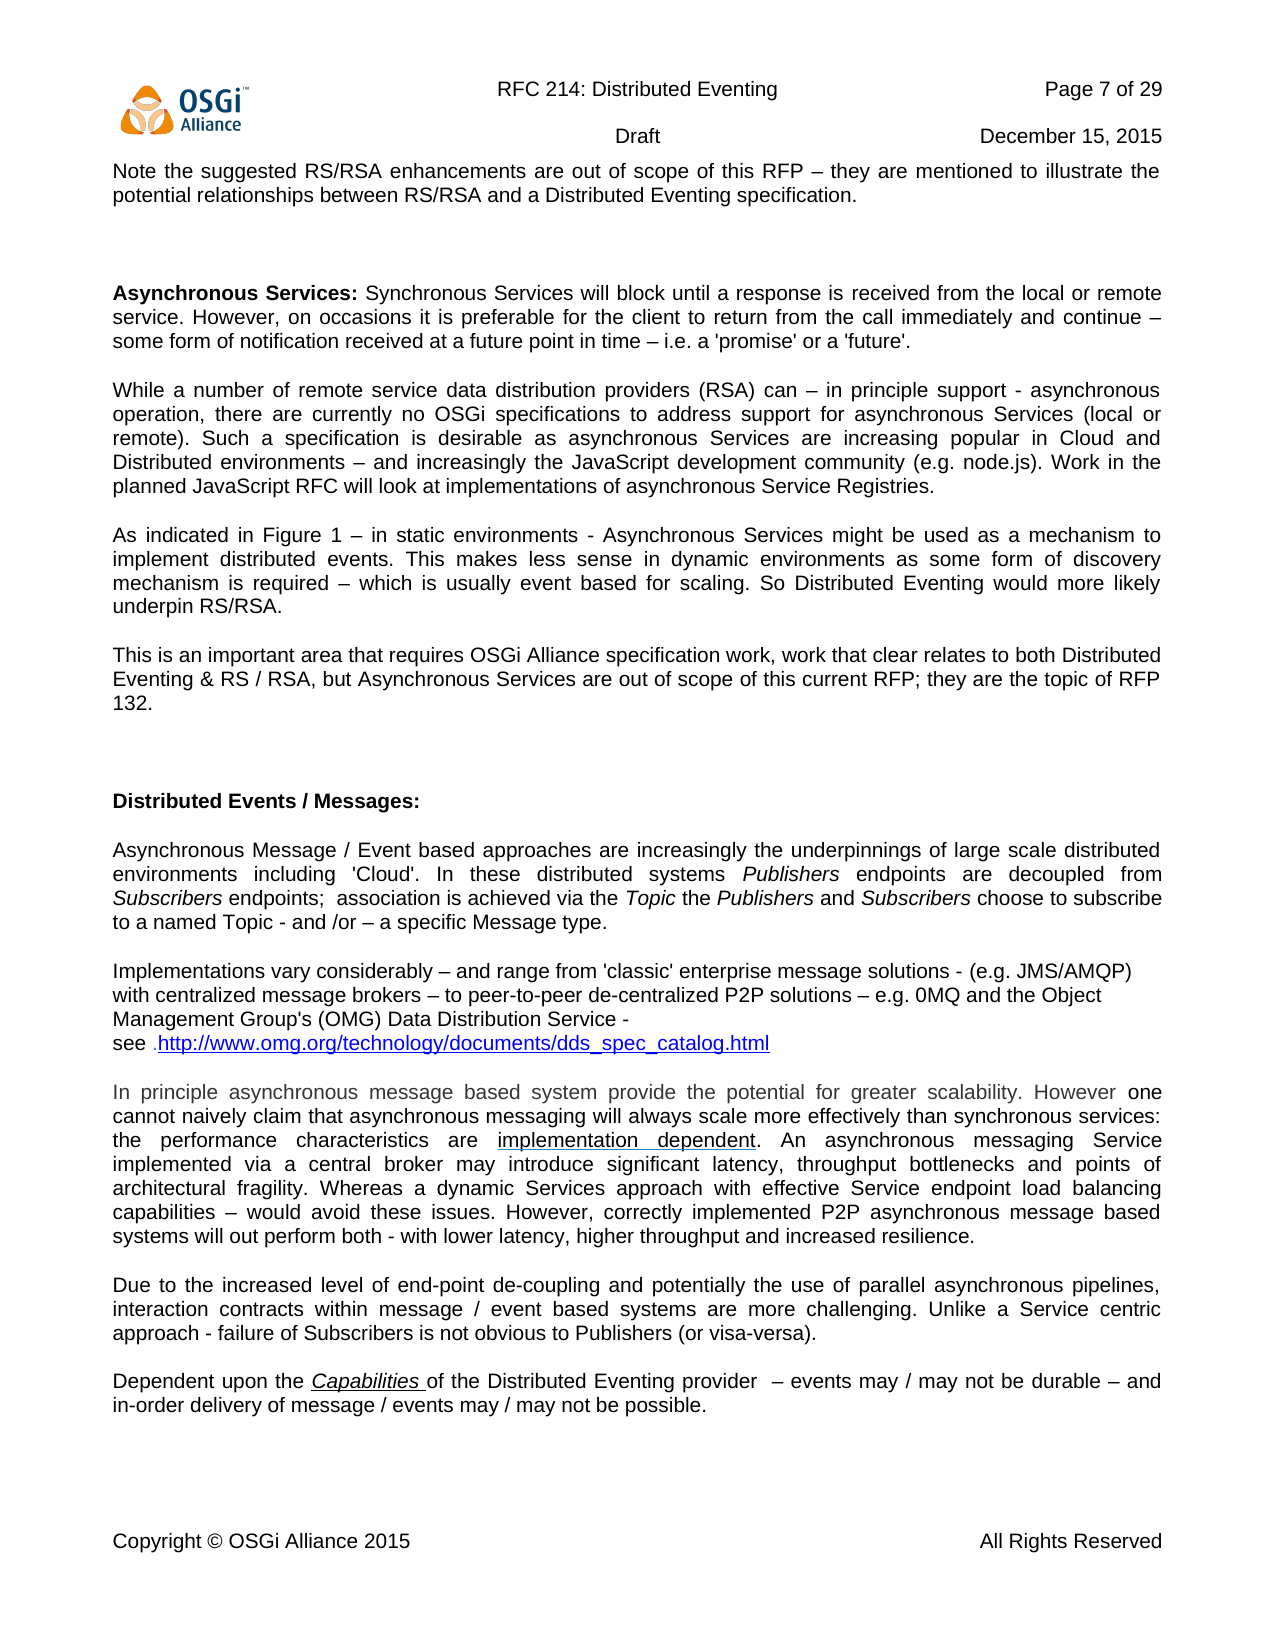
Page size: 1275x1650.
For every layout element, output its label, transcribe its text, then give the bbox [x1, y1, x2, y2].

text Due to the increased level of end-point de-coupling and potentially the use of parallel asynchronous pipelines, interaction contracts within message / event based systems are more challenging. Unlike a Service centric approach - failure of Subscribers is not obvious to Publishers (or visa-versa). [112, 1272, 1162, 1344]
text While a number of remote service data distribution providers (RSA) can – in principle support - asynchronous operation, there are currently no OSGi specifications to address support for asynchronous Services (local or remote). Such a specification is desirable as asynchronous Services are increasing popular in Cloud and Distributed environments – and increasingly the JavaScript development community (e.g. node.js). Work in the planned JavaScript RFC will look at implementations of asynchronous Service Registries. [112, 378, 1162, 497]
text Dependent upon the Capabilities of the Distributed Eventing provider – events may / may not be durable – and in-order delivery of message / events may / may not be possible. [112, 1369, 1162, 1417]
text In principle asynchronous message based system provide the potential for greater scalability. However one cannot naively claim that asynchronous messaging will always scale more effectively than synchronous services: the performance characteristics are implementation dependent. An asynchronous messaging Service implemented via a central broker may introduce significant latency, throughput bottlenecks and points of architectural fragility. Whereas a dynamic Services approach with effective Service endpoint load balancing capabilities – would avoid these issues. However, correctly implemented P2P asynchronous message based systems will out perform both - with lower latency, higher throughput and increased resilience. [112, 1080, 1162, 1247]
text Implementations vary considerably – and range from 'classic' enterprise message solutions - (e.g. JMS/AMQP) with centralized message brokers – to peer-to-peer de-centralized P2P solutions – e.g. 0MQ and the Object Management Group's (OMG) Data Distribution Service - see .http://www.omg.org/technology/documents/dds_spec_catalog.html [112, 959, 1162, 1055]
picture [113, 78, 257, 142]
text Asynchronous Services: Synchronous Services will block until a response is received from the local or remote service. However, on occasions it is preferable for the client to return from the call immediately and continue – some form of notification received at a future point in time – i.e. a 'promise' or a 'future'. [112, 281, 1162, 353]
text As indicated in Figure 1 – in static environments - Asynchronous Services might be used as a mechanism to implement distributed events. This makes less sense in dynamic environments as some form of discovery mechanism is required – which is usually event based for scaling. So Distributed Eventing would more likely underpin RS/RSA. [112, 522, 1162, 618]
text Asynchronous Message / Event based approaches are increasingly the underpinnings of large scale distributed environments including 'Cloud'. In these distributed systems Publishers endpoints are decoupled from Subscribers endpoints; association is achieved via the Topic the Publishers and Subscribers choose to subscribe to a named Topic - and /or – a specific Message type. [112, 838, 1162, 934]
text This is an important area that requires OSGi Alliance specification work, work that clear relates to both Distributed Eventing & RS / RSA, but Asynchronous Services are out of scope of this current RFP; they are the topic of RFP 132. [112, 643, 1162, 715]
text Distributed Events / Messages: [112, 789, 1162, 813]
text Note the suggested RS/RSA enhancements are out of scope of this RFP – they are mentioned to illustrate the potential relationships between RS/RSA and a Distributed Eventing specification. [112, 159, 1162, 207]
